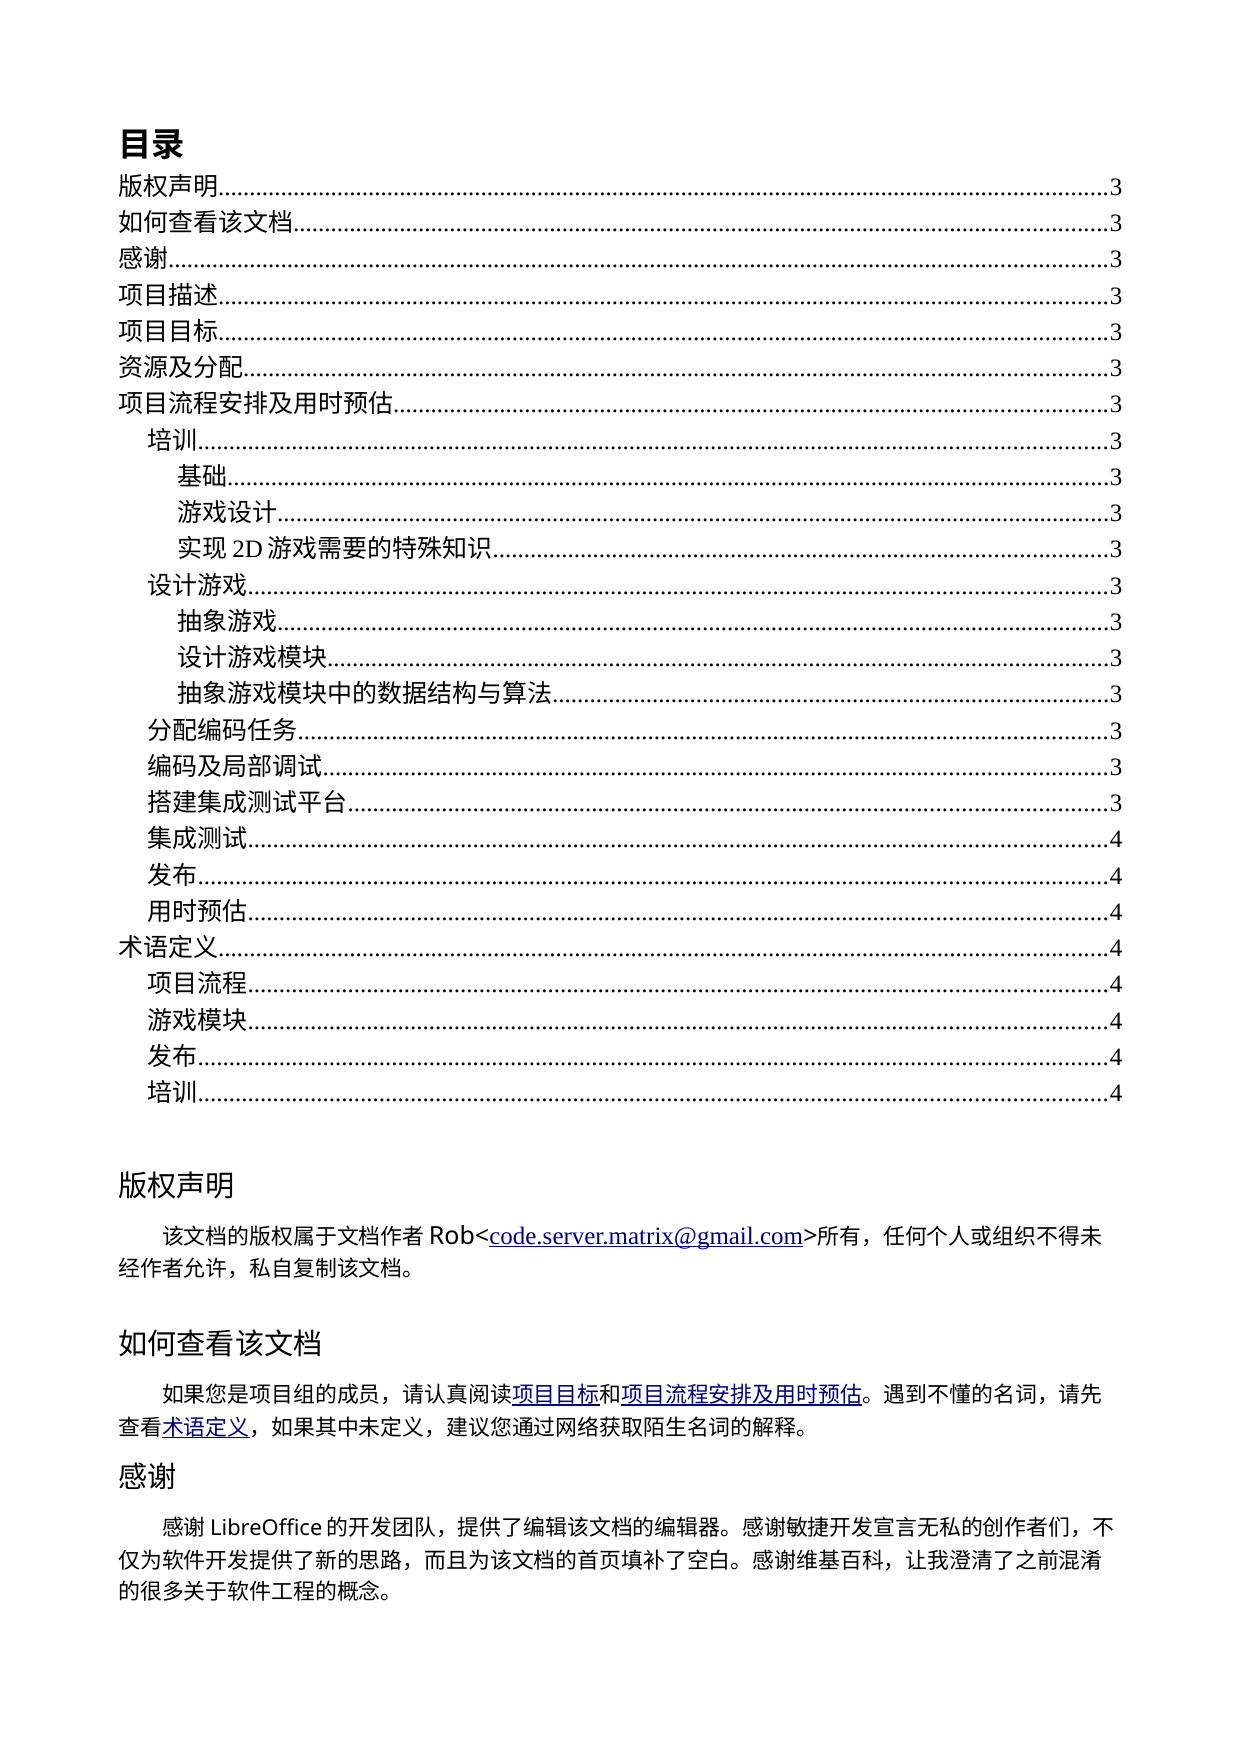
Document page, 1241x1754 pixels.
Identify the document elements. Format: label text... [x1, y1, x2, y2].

text 培训 4 [148, 1073, 1122, 1109]
text 游戏设计 3 [177, 493, 1122, 529]
text 术语定义 4 [118, 928, 1122, 964]
text 版权声明 3 [118, 166, 1122, 203]
text 如果您是项目组的成员，请认真阅读项目目标和项目流程安排及用时预估。遇到不懂的名词，请先查看术语定义，如果其中未定义，建议您通过网络获取陌生名词的解释。 [118, 1375, 1122, 1441]
text 发布 4 [148, 855, 1122, 891]
text 项目流程安排及用时预估 3 [118, 384, 1122, 420]
text 抽象游戏模块中的数据结构与算法 3 [177, 674, 1122, 710]
text 集成测试 4 [148, 819, 1122, 855]
text 该文档的版权属于文档作者Rob<code.server.matrix@gmail.com>所有，任何个人或组织不得未经作者允许，私自复制该文档。 [118, 1217, 1122, 1283]
text 分配编码任务 3 [148, 710, 1122, 746]
subtitle 目录 [118, 118, 1122, 166]
text 搭建集成测试平台 3 [148, 783, 1122, 819]
text 用时预估 4 [148, 891, 1122, 928]
text 感谢 3 [118, 239, 1122, 275]
text 项目描述 3 [118, 275, 1122, 311]
text 设计游戏模块 3 [177, 638, 1122, 674]
text 编码及局部调试 3 [148, 746, 1122, 783]
subtitle 版权声明 [118, 1163, 1122, 1205]
text 资源及分配 3 [118, 348, 1122, 384]
text 游戏模块 4 [148, 1000, 1122, 1036]
text 培训 3 [148, 420, 1122, 456]
text 项目目标 3 [118, 311, 1122, 348]
text 如何查看该文档 3 [118, 203, 1122, 239]
text 实现2D游戏需要的特殊知识 3 [177, 529, 1122, 565]
text 项目流程 4 [148, 964, 1122, 1000]
text 抽象游戏 3 [177, 601, 1122, 638]
text 发布 4 [148, 1036, 1122, 1073]
text 感谢 [118, 1454, 1122, 1496]
text 基础 3 [177, 456, 1122, 493]
text 感谢LibreOffice的开发团队，提供了编辑该文档的编辑器。感谢敏捷开发宣言无私的创作者们，不仅为软件开发提供了新的思路，而且为该文档的首页填补了空白。感谢维基百科，让我澄清了之前混淆的很多关于软件工程的概念。 [118, 1508, 1122, 1606]
subtitle 如何查看该文档 [118, 1321, 1122, 1363]
text 设计游戏 3 [148, 565, 1122, 601]
